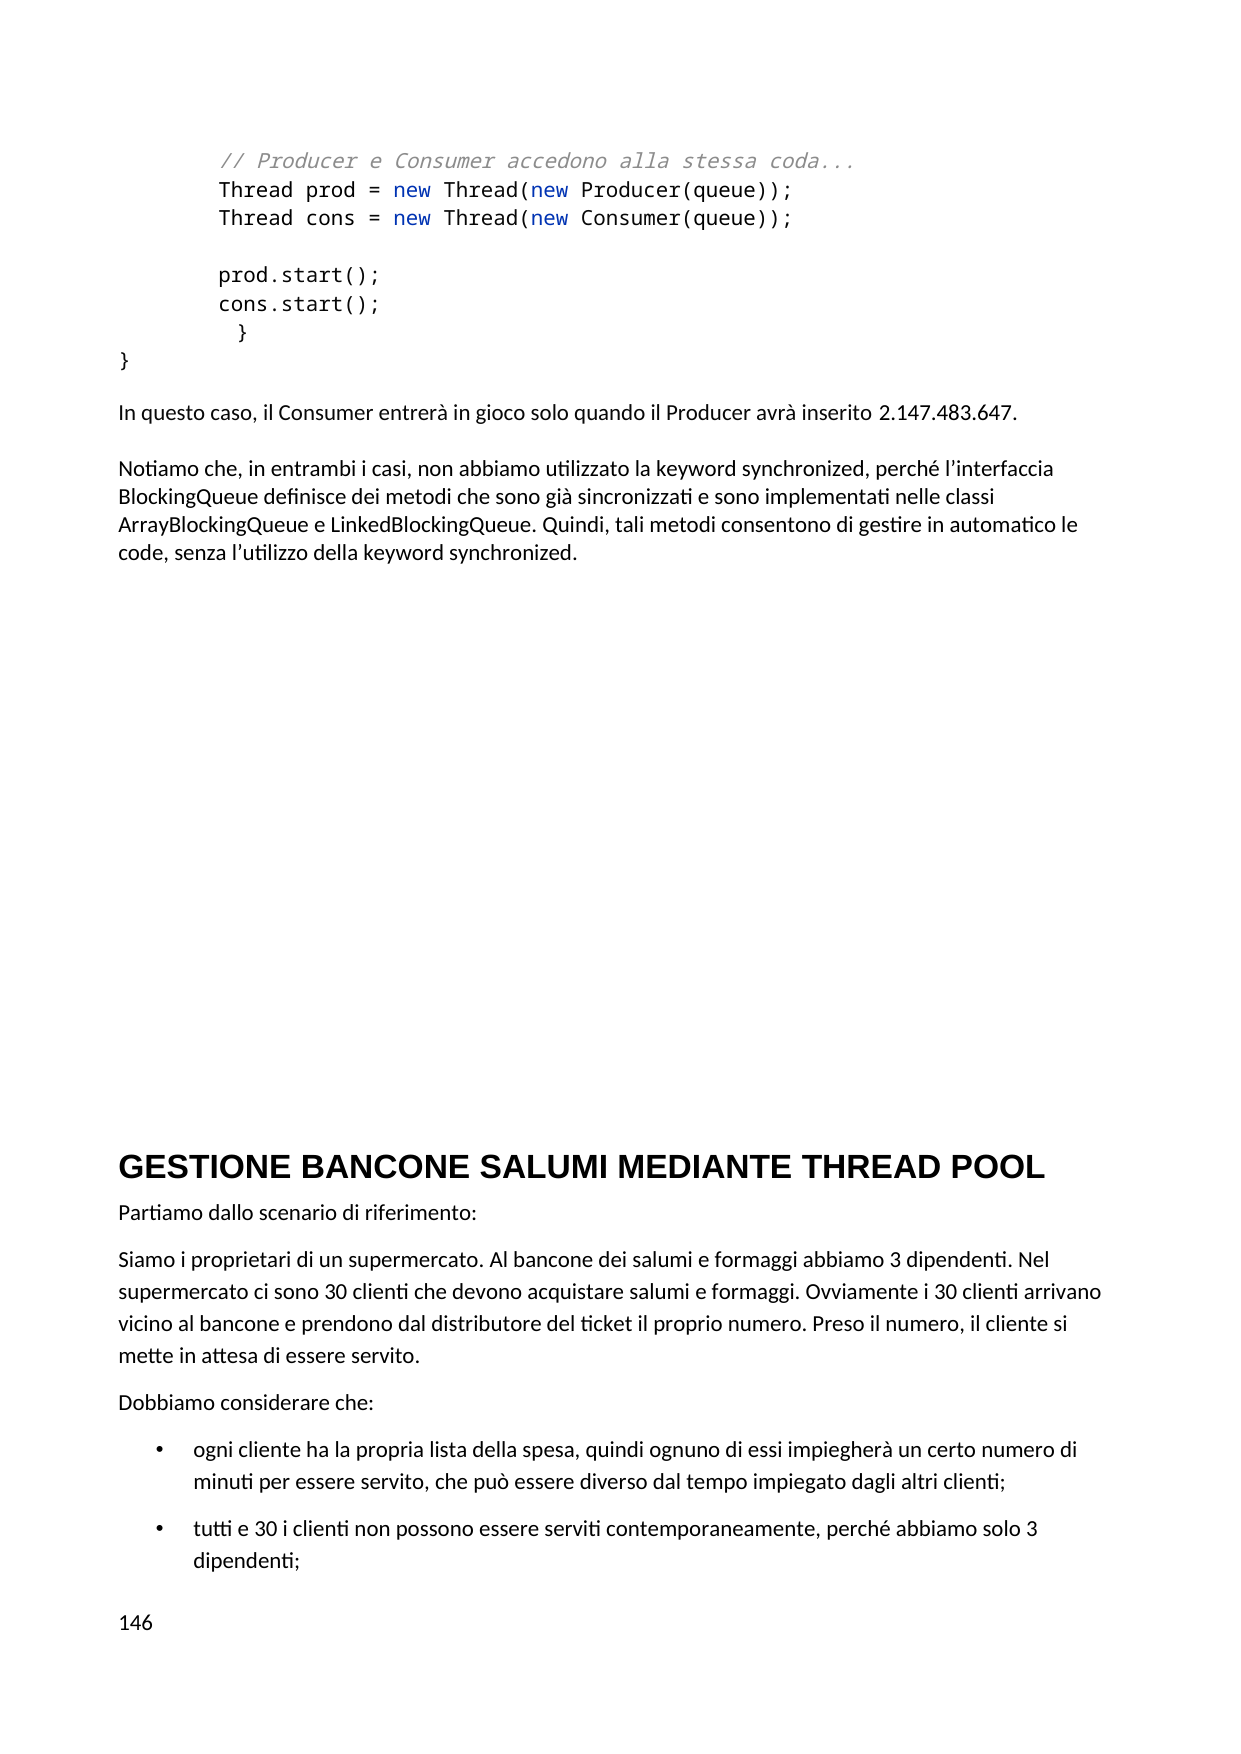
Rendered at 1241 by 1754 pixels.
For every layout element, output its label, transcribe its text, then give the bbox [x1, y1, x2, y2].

list tutti e 30 i clienti non possono essere serviti contemporaneamente, perché abbiamo solo 3 dipendenti; [156, 1514, 1122, 1574]
text Siamo i proprietari di un supermercato. Al bancone dei salumi e formaggi abbiamo 3 dipendenti. Nel supermercato ci sono 30 clienti che devono acquistare salumi e formaggi. Ovviamente i 30 clienti arrivano vicino al bancone e prendono dal distributore del ticket il proprio numero. Preso il numero, il cliente si mette in attesa di essere servito. [118, 1245, 1122, 1369]
text // Producer e Consumer accedono alla stessa coda... Thread prod = new Thread(new Producer(queue)); Thread cons = new Thread(new Consumer(queue)); prod.start(); cons.start(); } } [118, 118, 1122, 374]
subtitle GESTIONE BANCONE SALUMI MEDIANTE THREAD POOL [118, 1147, 1122, 1186]
text Dobbiamo considerare che: [118, 1388, 1122, 1416]
list ogni cliente ha la propria lista della spesa, quindi ognuno di essi impiegherà un certo numero di minuti per essere servito, che può essere diverso dal tempo impiegato dagli altri clienti; [156, 1435, 1122, 1495]
text In questo caso, il Consumer entrerà in gioco solo quando il Producer avrà inserito 2.147.483.647. [118, 398, 1122, 426]
text Partiamo dallo scenario di riferimento: [118, 1198, 1122, 1226]
text Notiamo che, in entrambi i casi, non abbiamo utilizzato la keyword synchronized, perché l’interfaccia BlockingQueue definisce dei metodi che sono già sincronizzati e sono implementati nelle classi ArrayBlockingQueue e LinkedBlockingQueue. Quindi, tali metodi consentono di gestire in automatico le code, senza l’utilizzo della keyword synchronized. [118, 454, 1122, 566]
